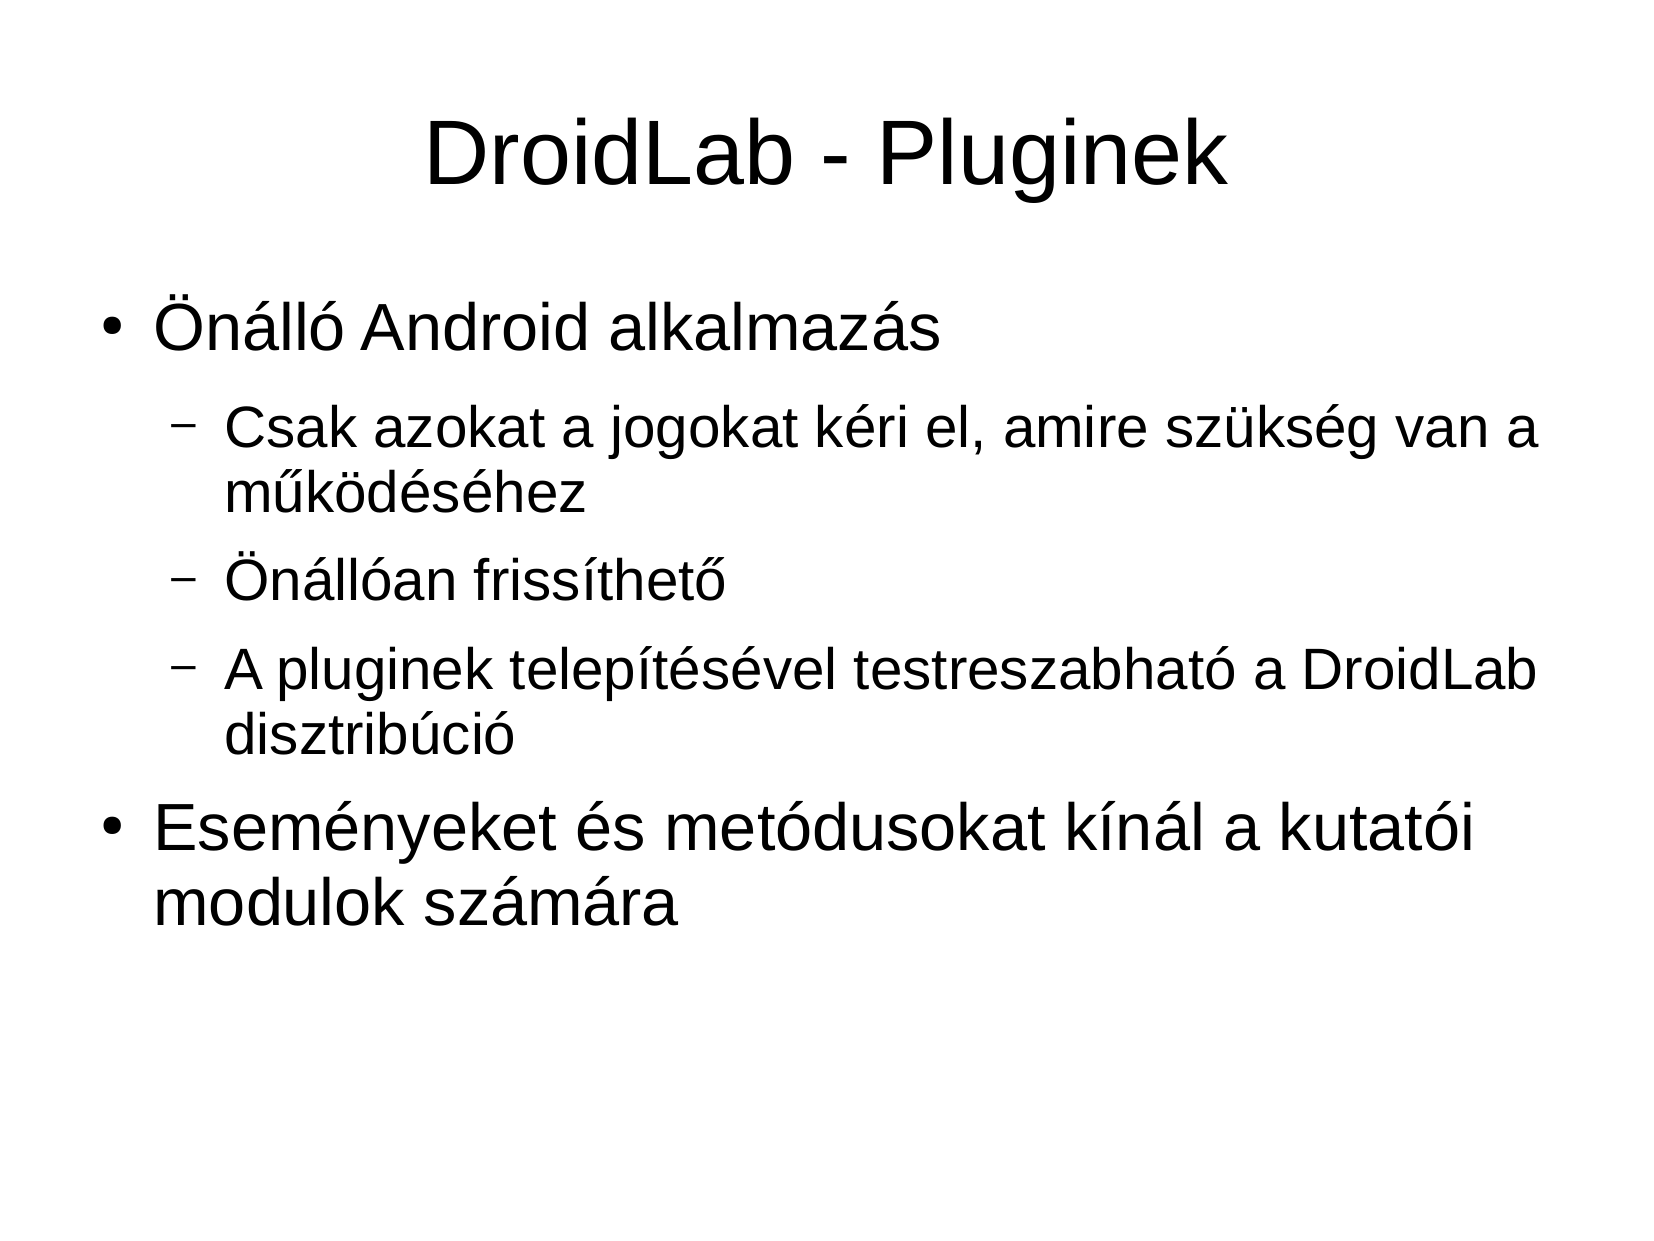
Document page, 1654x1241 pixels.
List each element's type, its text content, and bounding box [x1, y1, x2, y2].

list Önálló Android alkalmazás Csak azokat a jogokat kéri el, amire szükség van a működéséhez Önállóan frissíthető A pluginek telepítésével testreszabható a DroidLab disztribúció Eseményeket és metódusokat kínál a kutatói modulok számára [82, 290, 1571, 1109]
title DroidLab - Pluginek [82, 49, 1571, 257]
